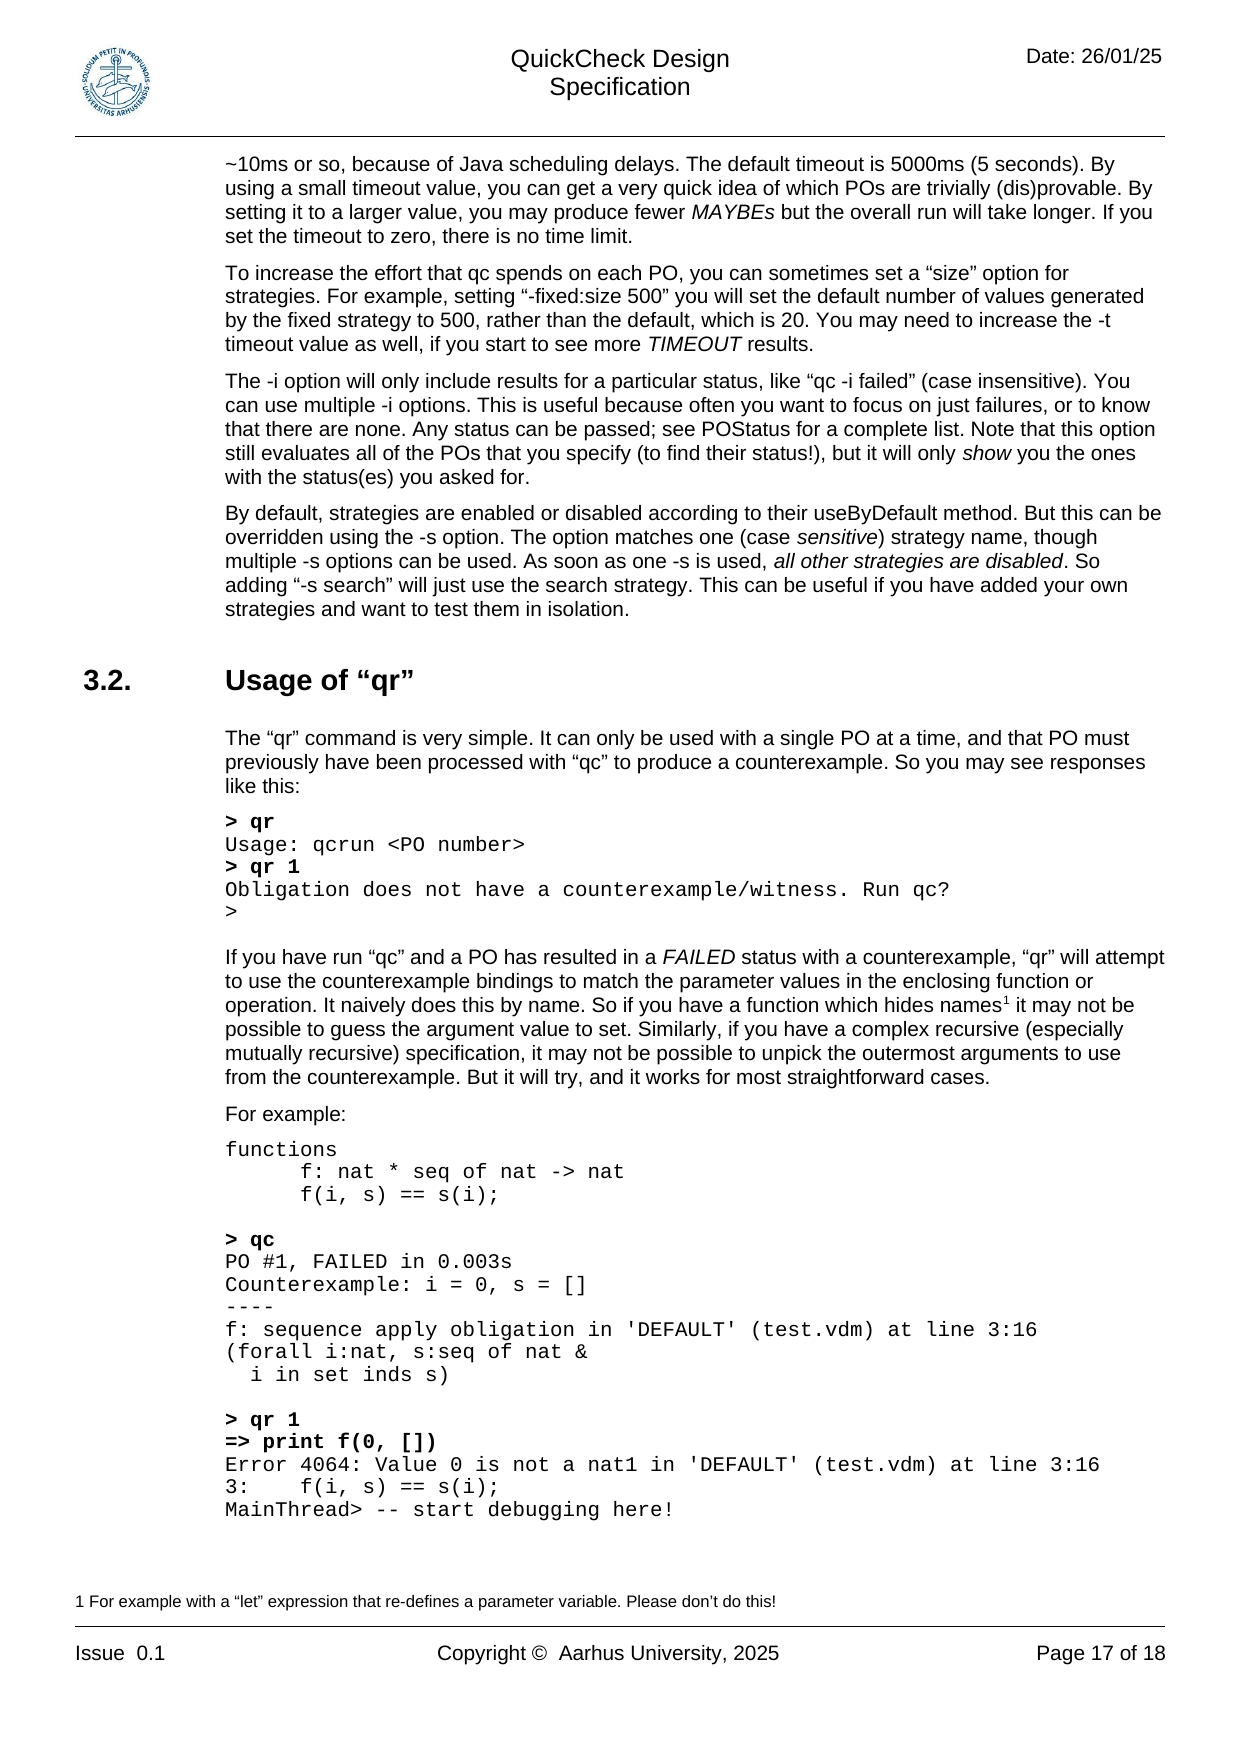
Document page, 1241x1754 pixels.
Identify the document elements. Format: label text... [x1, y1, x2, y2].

text ~10ms or so, because of Java scheduling delays. The default timeout is 5000ms (5 seconds). By using a small timeout value, you can get a very quick idea of which POs are trivially (dis)provable. By setting it to a larger value, you may produce fewer MAYBEs but the overall run will take longer. If you set the timeout to zero, there is no time limit. [225, 152, 1165, 248]
text Error 4064: Value 0 is not a nat1 in 'DEFAULT' (test.vdm) at line 3:16 [225, 1453, 1165, 1476]
text => print f(0, []) [225, 1431, 1165, 1453]
text For example: [225, 1102, 1165, 1126]
text i in set inds s) [225, 1363, 1165, 1386]
text Usage: qcrun <PO number> [225, 833, 1165, 856]
text ---- [225, 1296, 1165, 1318]
text > qr 1 [225, 856, 1165, 878]
text f: nat * seq of nat -> nat [225, 1161, 1165, 1183]
text f: sequence apply obligation in 'DEFAULT' (test.vdm) at line 3:16 [225, 1318, 1165, 1341]
text For example with a “let” expression that re-defines a parameter variable. Please don’t do this! [75, 1592, 1165, 1611]
text (forall i:nat, s:seq of nat & [225, 1341, 1165, 1363]
text PO #1, FAILED in 0.003s [225, 1251, 1165, 1273]
text > [225, 901, 1165, 923]
picture [78, 44, 153, 120]
text > qr 1 [225, 1408, 1165, 1431]
text > qc [225, 1228, 1165, 1251]
text MainThread> -- start debugging here! [225, 1498, 1165, 1521]
text Counterexample: i = 0, s = [] [225, 1273, 1165, 1296]
subtitle Usage of “qr” [75, 664, 1165, 696]
text By default, strategies are enabled or disabled according to their useByDefault method. But this can be overridden using the -s option. The option matches one (case sensitive) strategy name, though multiple -s options can be used. As soon as one -s is used, all other strategies are disabled. So adding “-s search” will just use the search strategy. This can be useful if you have added your own strategies and want to test them in isolation. [225, 501, 1165, 621]
text > qr [225, 811, 1165, 833]
text If you have run “qc” and a PO has resulted in a FAILED status with a counterexample, “qr” will attempt to use the counterexample bindings to match the parameter values in the enclosing function or operation. It naively does this by name. So if you have a function which hides names it may not be possible to guess the argument value to set. Similarly, if you have a complex recursive (especially mutually recursive) specification, it may not be possible to unpick the outermost arguments to use from the counterexample. But it will try, and it works for most straightforward cases. [225, 946, 1165, 1089]
text f(i, s) == s(i); [225, 1183, 1165, 1206]
text functions [225, 1138, 1165, 1161]
text To increase the effort that qc spends on each PO, you can sometimes set a “size” option for strategies. For example, setting “-fixed:size 500” you will set the default number of values generated by the fixed strategy to 500, rather than the default, which is 20. You may need to increase the -t timeout value as well, if you start to see more TIMEOUT results. [225, 261, 1165, 357]
text Obligation does not have a counterexample/witness. Run qc? [225, 878, 1165, 901]
text The -i option will only include results for a particular status, like “qc -i failed” (case insensitive). You can use multiple -i options. This is useful because often you want to focus on just failures, or to know that there are none. Any status can be passed; see POStatus for a complete list. Note that this option still evaluates all of the POs that you specify (to find their status!), but it will only show you the ones with the status(es) you asked for. [225, 369, 1165, 489]
text The “qr” command is very simple. It can only be used with a single PO at a time, and that PO must previously have been processed with “qc” to produce a counterexample. So you may see responses like this: [225, 726, 1165, 798]
text 3: f(i, s) == s(i); [225, 1476, 1165, 1498]
